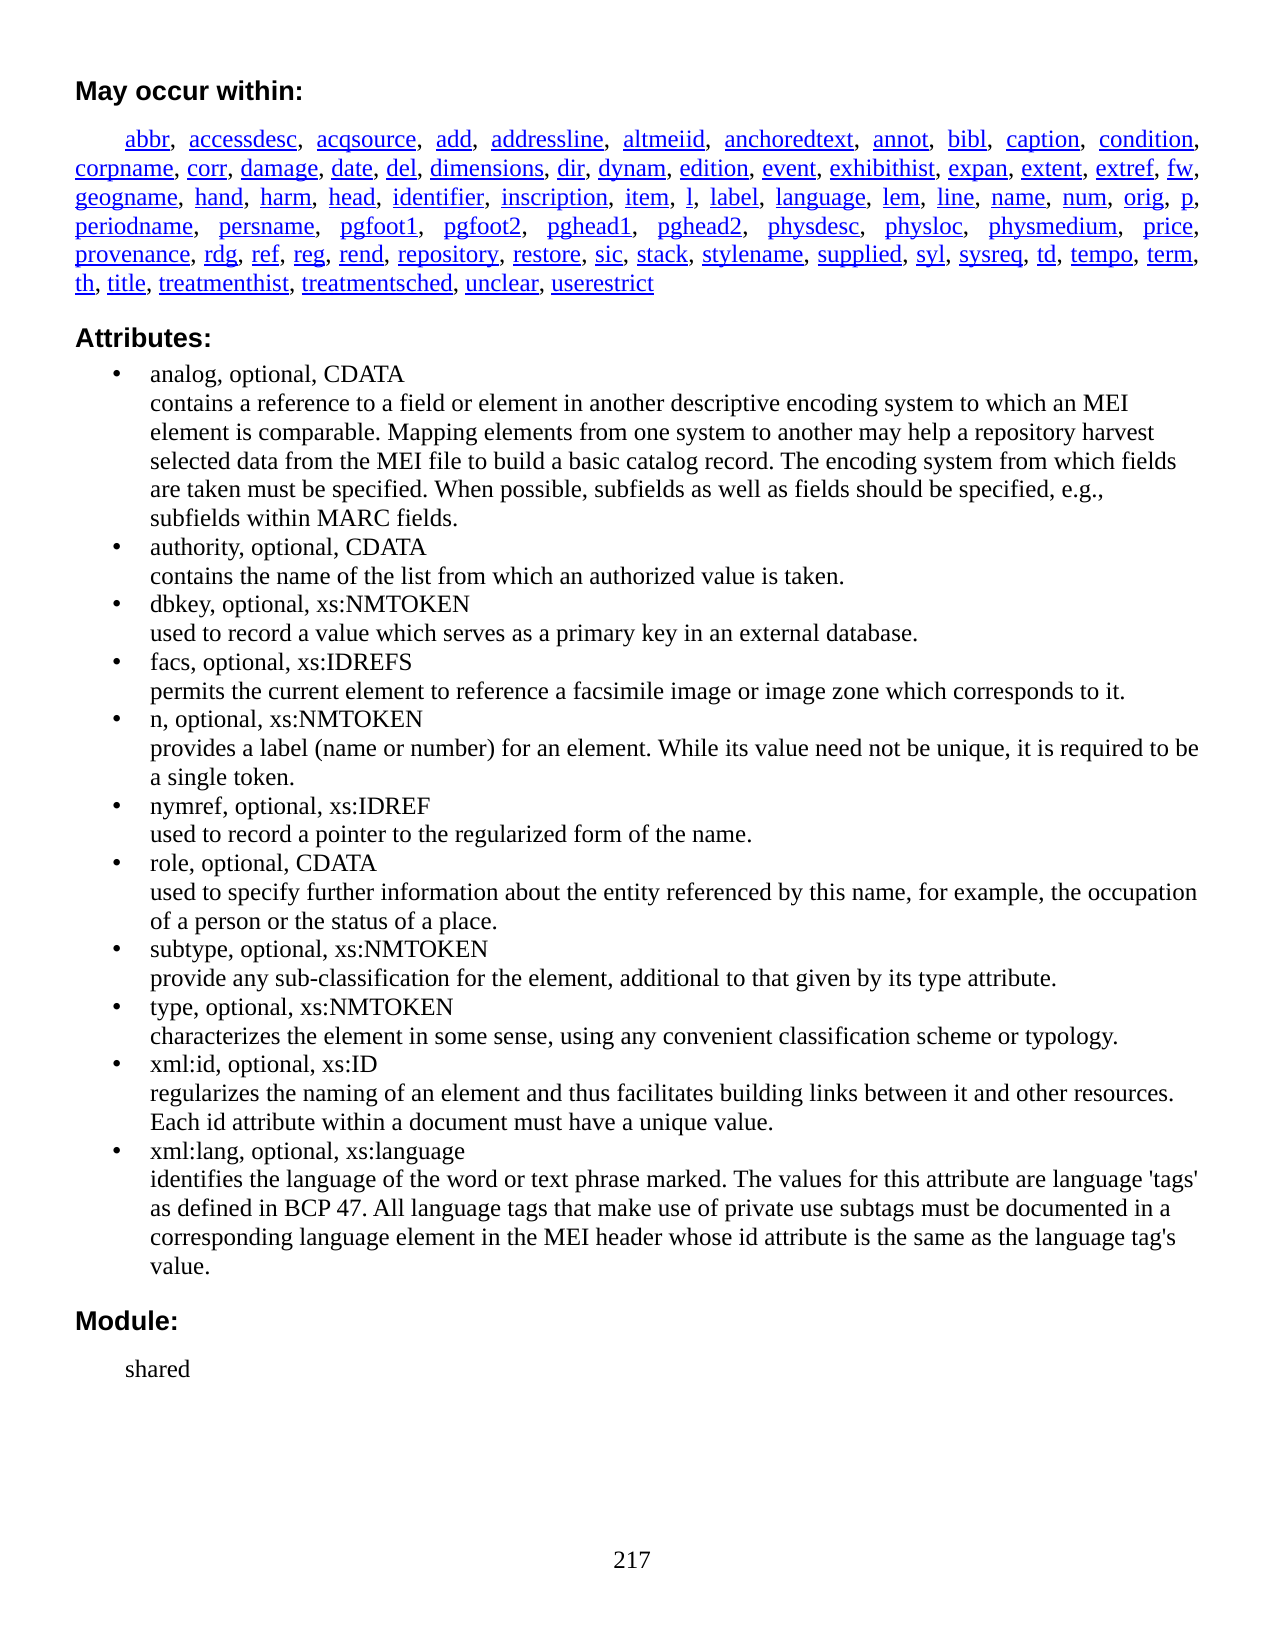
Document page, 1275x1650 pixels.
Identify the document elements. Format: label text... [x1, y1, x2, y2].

text abbr, accessdesc, acqsource, add, addressline, altmeiid, anchoredtext, annot, bibl, caption, condition, corpname, corr, damage, date, del, dimensions, dir, dynam, edition, event, exhibithist, expan, extent, extref, fw, geogname, hand, harm, head, identifier, inscription, item, l, label, language, lem, line, name, num, orig, p, periodname, persname, pgfoot1, pgfoot2, pghead1, pghead2, physdesc, physloc, physmedium, price, provenance, rdg, ref, reg, rend, repository, restore, sic, stack, stylename, supplied, syl, sysreq, td, tempo, term, th, title, treatmenthist, treatmentsched, unclear, userestrict [75, 124, 1200, 297]
list type, optional, xs:NMTOKEN characterizes the element in some sense, using any convenient classification scheme or typology. [112, 992, 1200, 1049]
text shared [75, 1354, 1200, 1383]
list xml:lang, optional, xs:language identifies the language of the word or text phrase marked. The values for this attribute are language 'tags' as defined in BCP 47. All language tags that make use of private use subtags must be documented in a corresponding language element in the MEI header whose id attribute is the same as the language tag's value. [112, 1136, 1200, 1279]
list nymref, optional, xs:IDREF used to record a pointer to the regularized form of the name. [112, 791, 1200, 848]
subtitle May occur within: [75, 75, 1200, 106]
list analog, optional, CDATA contains a reference to a field or element in another descriptive encoding system to which an MEI element is comparable. Mapping elements from one system to another may help a repository harvest selected data from the MEI file to build a basic catalog record. The encoding system from which fields are taken must be specified. When possible, subfields as well as fields should be specified, e.g., subfields within MARC fields. [112, 359, 1200, 532]
list subtype, optional, xs:NMTOKEN provide any sub-classification for the element, additional to that given by its type attribute. [112, 934, 1200, 992]
subtitle Attributes: [75, 322, 1200, 353]
list n, optional, xs:NMTOKEN provides a label (name or number) for an element. While its value need not be unique, it is required to be a single token. [112, 704, 1200, 791]
list role, optional, CDATA used to specify further information about the entity referenced by this name, for example, the occupation of a person or the status of a place. [112, 848, 1200, 934]
list xml:id, optional, xs:ID regularizes the naming of an element and thus facilitates building links between it and other resources. Each id attribute within a document must have a unique value. [112, 1049, 1200, 1136]
subtitle Module: [75, 1304, 1200, 1336]
list authority, optional, CDATA contains the name of the list from which an authorized value is taken. [112, 532, 1200, 589]
list dbkey, optional, xs:NMTOKEN used to record a value which serves as a primary key in an external database. [112, 589, 1200, 647]
list facs, optional, xs:IDREFS permits the current element to reference a facsimile image or image zone which corresponds to it. [112, 647, 1200, 704]
